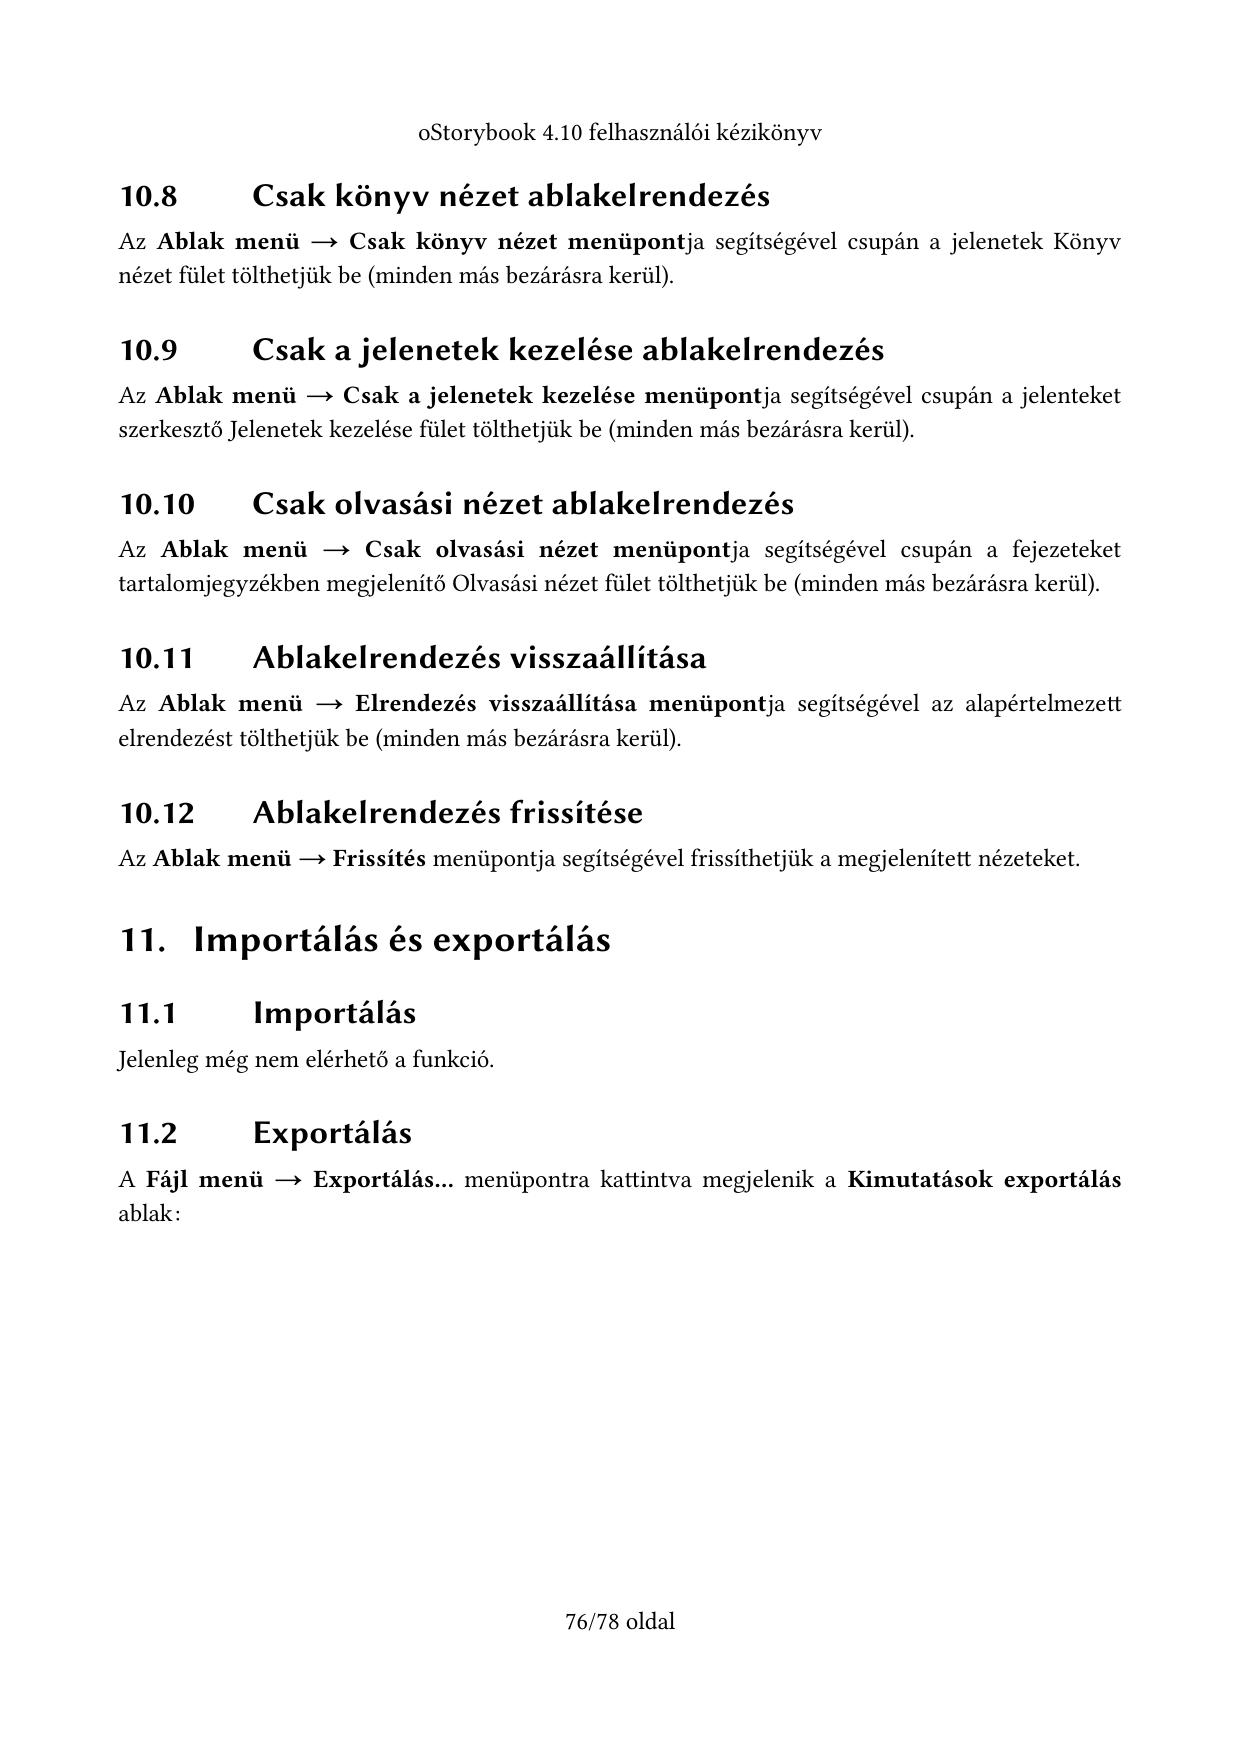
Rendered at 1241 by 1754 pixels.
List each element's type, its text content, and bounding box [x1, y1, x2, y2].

text Az Ablak menü → Csak olvasási nézet menüpontja segítségével csupán a fejezeteket tartalomjegyzékben megjelenítő Olvasási nézet fület tölthetjük be (minden más bezárásra kerül). [118, 535, 1122, 598]
text Jelenleg még nem elérhető a funkció. [118, 1044, 1122, 1073]
text Az Ablak menü → Csak a jelenetek kezelése menüpontja segítségével csupán a jelenteket szerkesztő Jelenetek kezelése fület tölthetjük be (minden más bezárásra kerül). [118, 381, 1122, 444]
subtitle Csak könyv nézet ablakelrendezés [118, 176, 1122, 214]
text Az Ablak menü → Elrendezés visszaállítása menüpontja segítségével az alapértelmezett elrendezést tölthetjük be (minden más bezárásra kerül). [118, 689, 1122, 752]
subtitle Ablakelrendezés visszaállítása [118, 639, 1122, 677]
text A Fájl menü → Exportálás… menüpontra kattintva megjelenik a Kimutatások exportálás ablak: [118, 1165, 1122, 1227]
text Az Ablak menü → Csak könyv nézet menüpontja segítségével csupán a jelenetek Könyv nézet fület tölthetjük be (minden más bezárásra kerül). [118, 227, 1122, 289]
subtitle Exportálás [118, 1114, 1122, 1152]
subtitle Ablakelrendezés frissítése [118, 793, 1122, 831]
subtitle Csak a jelenetek kezelése ablakelrendezés [118, 330, 1122, 368]
subtitle Importálás és exportálás [118, 917, 1122, 961]
text Az Ablak menü → Frissítés menüpontja segítségével frissíthetjük a megjelenített nézeteket. [118, 844, 1122, 872]
subtitle Importálás [118, 994, 1122, 1032]
subtitle Csak olvasási nézet ablakelrendezés [118, 485, 1122, 523]
